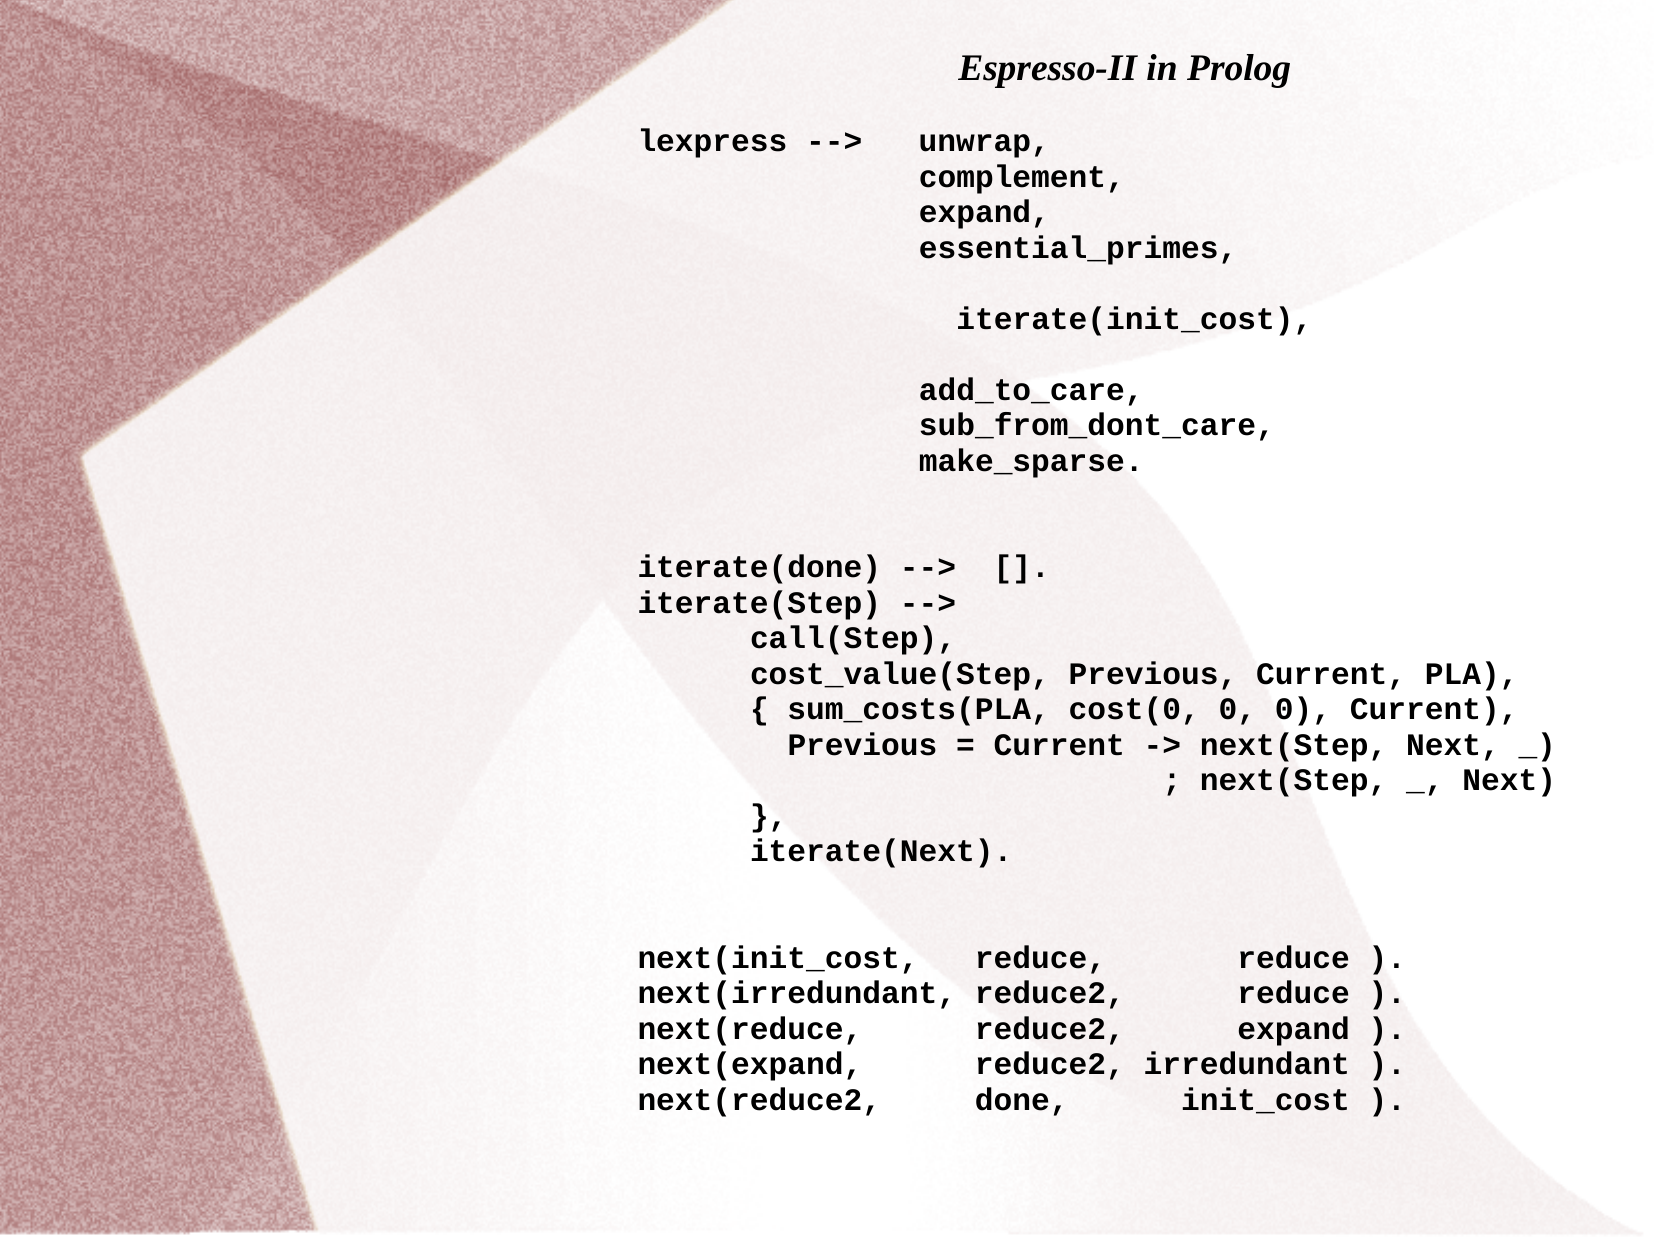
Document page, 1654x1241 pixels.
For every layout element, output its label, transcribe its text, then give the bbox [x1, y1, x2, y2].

picture [0, 0, 1654, 1241]
subtitle Espresso-II in Prolog lexpress --> unwrap, complement, expand, essential_primes, iterate(init_cost), add_to_care, sub_from_dont_care, make_sparse. iterate(done) --> []. iterate(Step) --> call(Step), cost_value(Step, Previous, Current, PLA), { sum_costs(PLA, cost(0, 0, 0), Current), Previous = Current -> next(Step, Next, _) ; next(Step, _, Next) }, iterate(Next). next(init_cost, reduce, reduce ). next(irredundant, reduce2, reduce ). next(reduce, reduce2, expand ). next(expand, reduce2, irredundant ). next(reduce2, done, init_cost ). [637, 0, 1613, 1201]
